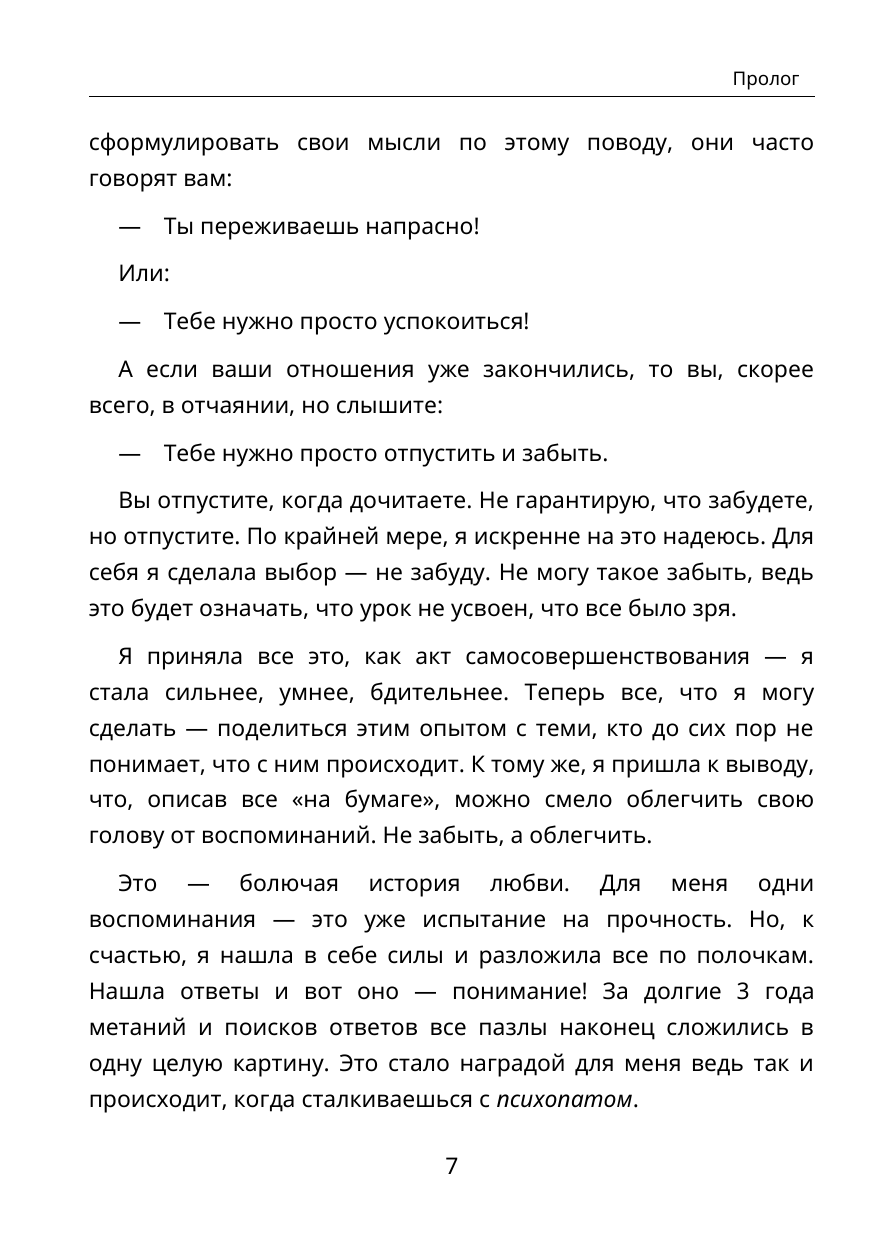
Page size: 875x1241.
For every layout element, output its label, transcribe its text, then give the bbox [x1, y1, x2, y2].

list Тебе нужно просто отпустить и забыть. [88, 436, 815, 468]
text сформулировать свои мысли по этому поводу, они часто говорят вам: [88, 126, 815, 193]
list Ты переживаешь напрасно! [88, 210, 815, 241]
text Я приняла все это, как акт самосовершенствования — я стала сильнее, умнее, бдительнее. Теперь все, что я могу сделать — поделиться этим опытом с теми, кто до сих пор не понимает, что с ним происходит. К тому же, я пришла к выводу, что, описав все «на бумаге», можно смело облегчить свою голову от воспоминаний. Не забыть, а облегчить. [88, 640, 815, 851]
list Тебе нужно просто успокоиться! [88, 305, 815, 336]
text Или: [88, 257, 815, 289]
text Вы отпустите, когда дочитаете. Не гарантирую, что забудете, но отпустите. По крайней мере, я искренне на это надеюсь. Для себя я сделала выбор — не забуду. Не могу такое забыть, ведь это будет означать, что урок не усвоен, что все было зря. [88, 484, 815, 623]
text А если ваши отношения уже закончились, то вы, скорее всего, в отчаянии, но слышите: [88, 353, 815, 420]
text Это — болючая история любви. Для меня одни воспоминания — это уже испытание на прочность. Но, к счастью, я нашла в себе силы и разложила все по полочкам. Нашла ответы и вот оно — понимание! За долгие 3 года метаний и поисков ответов все пазлы наконец сложились в одну целую картину. Это стало наградой для меня ведь так и происходит, когда сталкиваешься с психопатом. [88, 867, 815, 1114]
